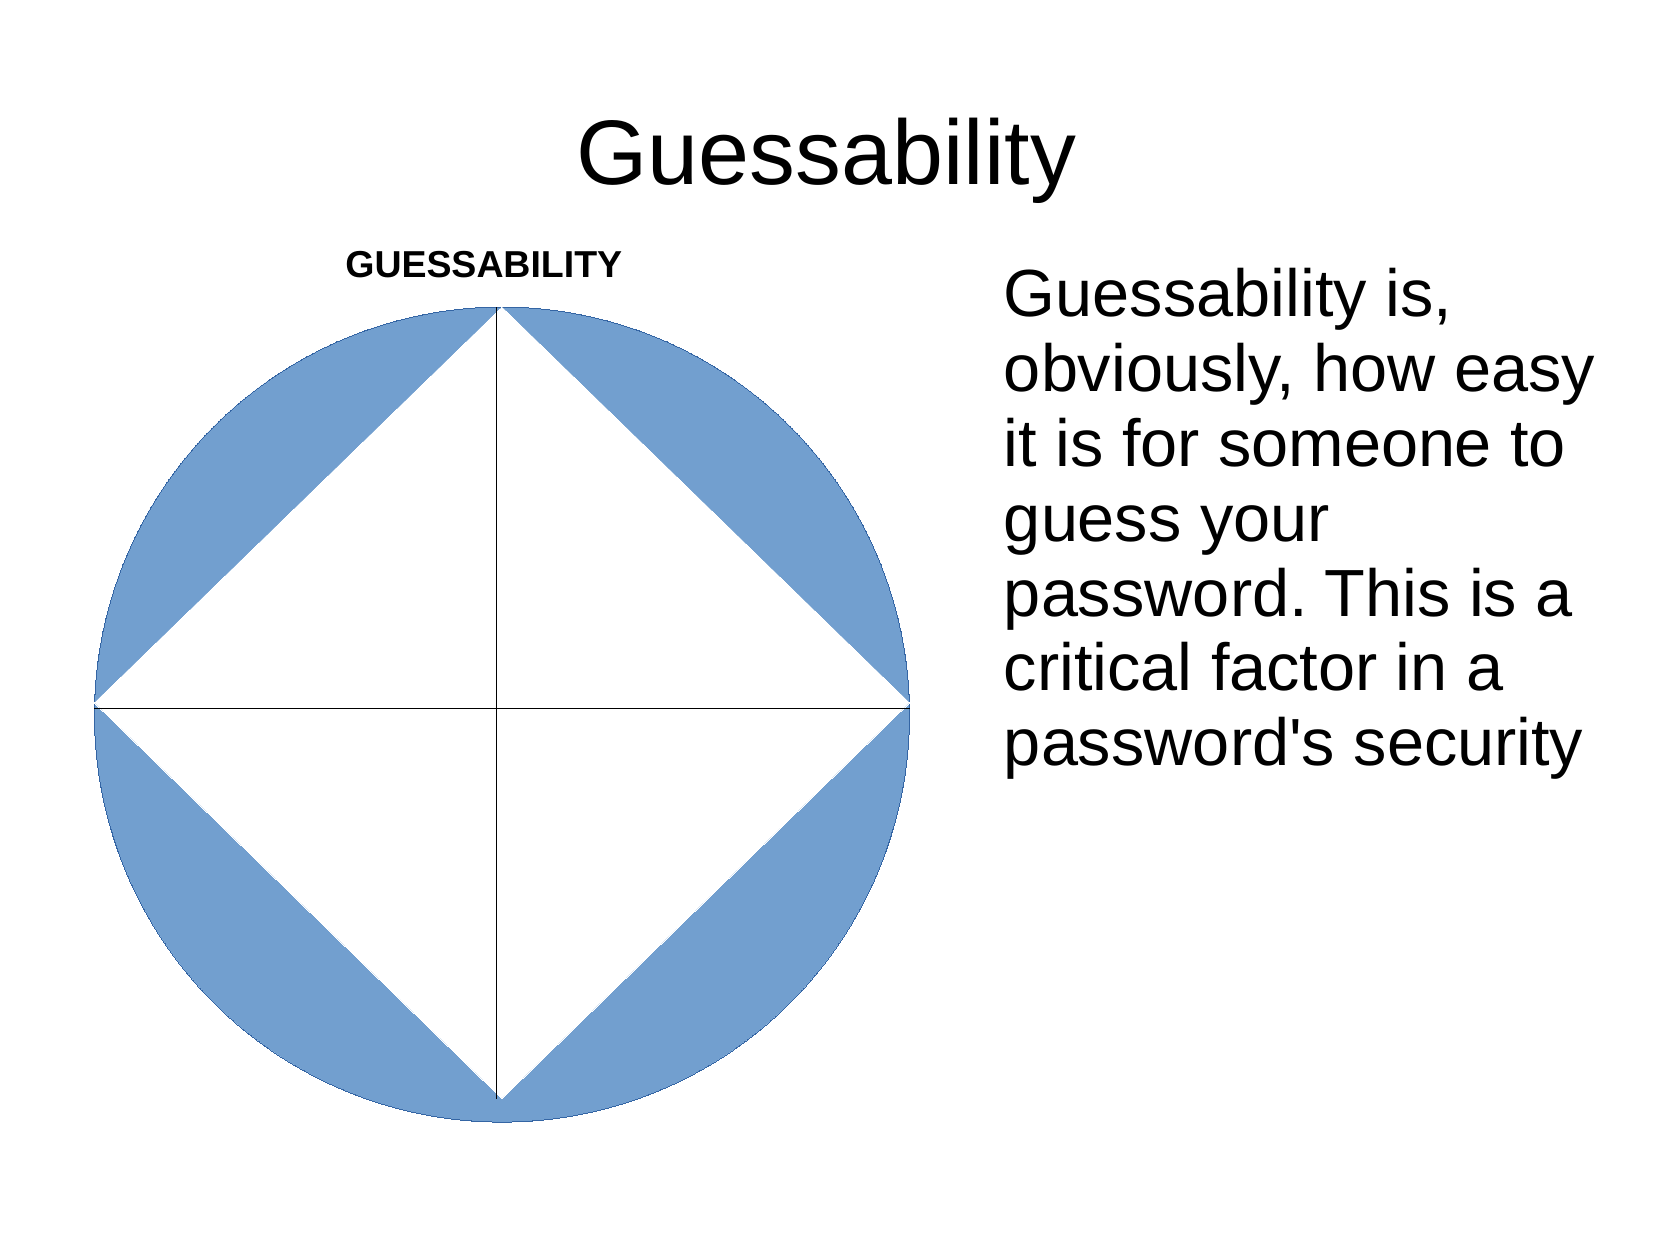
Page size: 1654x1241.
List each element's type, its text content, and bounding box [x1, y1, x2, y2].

text_box [497, 307, 910, 708]
list Guessability is, obviously, how easy it is for someone to guess your password. This is a critical factor in a password's security [933, 256, 1619, 976]
text_box [94, 307, 496, 708]
text_box [94, 709, 910, 1123]
text_box GUESSABILITY [330, 236, 638, 294]
title Guessability [82, 49, 1571, 257]
